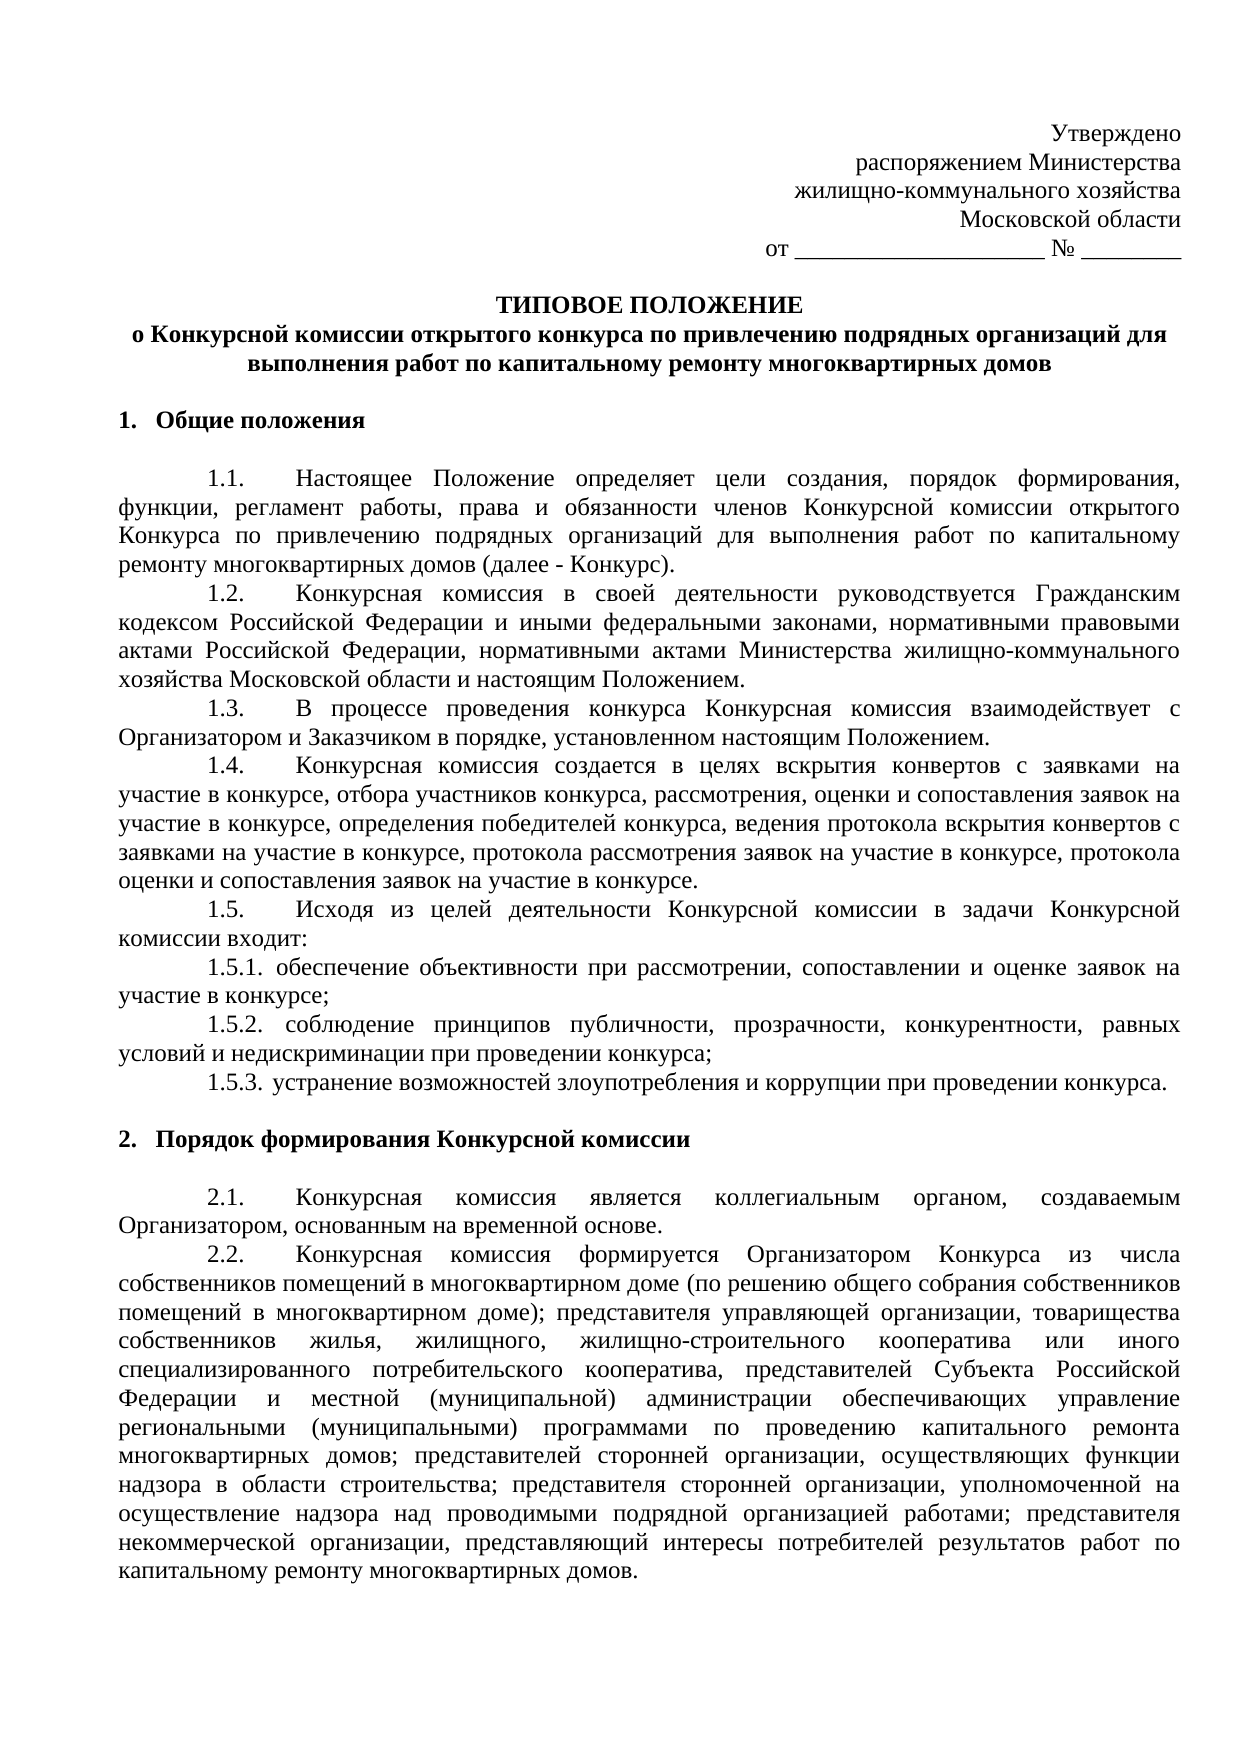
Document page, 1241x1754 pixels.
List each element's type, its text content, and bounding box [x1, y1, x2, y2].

list устранение возможностей злоупотребления и коррупции при проведении конкурса. [118, 1067, 1181, 1096]
list Порядок формирования Конкурсной комиссии [118, 1124, 1181, 1153]
list Конкурсная комиссия является коллегиальным органом, создаваемым Организатором, основанным на временной основе. [118, 1182, 1181, 1239]
list В процессе проведения конкурса Конкурсная комиссия взаимодействует с Организатором и Заказчиком в порядке, установленном настоящим Положением. [118, 693, 1181, 751]
text Утверждено [118, 118, 1181, 147]
list Конкурсная комиссия создается в целях вскрытия конвертов с заявками на участие в конкурсе, отбора участников конкурса, рассмотрения, оценки и сопоставления заявок на участие в конкурсе, определения победителей конкурса, ведения протокола вскрытия конвертов с заявками на участие в конкурсе, протокола рассмотрения заявок на участие в конкурсе, протокола оценки и сопоставления заявок на участие в конкурсе. [118, 751, 1181, 894]
list соблюдение принципов публичности, прозрачности, конкурентности, равных условий и недискриминации при проведении конкурса; [118, 1009, 1181, 1067]
list Исходя из целей деятельности Конкурсной комиссии в задачи Конкурсной комиссии входит: [118, 894, 1181, 952]
text ТИПОВОЕ ПОЛОЖЕНИЕ [118, 291, 1181, 319]
text распоряжением Министерства [118, 147, 1181, 176]
text жилищно-коммунального хозяйства [118, 176, 1181, 204]
list Настоящее Положение определяет цели создания, порядок формирования, функции, регламент работы, права и обязанности членов Конкурсной комиссии открытого Конкурса по привлечению подрядных организаций для выполнения работ по капитальному ремонту многоквартирных домов (далее - Конкурс). [118, 463, 1181, 578]
list Конкурсная комиссия в своей деятельности руководствуется Гражданским кодексом Российской Федерации и иными федеральными законами, нормативными правовыми актами Российской Федерации, нормативными актами Министерства жилищно-коммунального хозяйства Московской области и настоящим Положением. [118, 578, 1181, 693]
list Конкурсная комиссия формируется Организатором Конкурса из числа собственников помещений в многоквартирном доме (по решению общего собрания собственников помещений в многоквартирном доме); представителя управляющей организации, товарищества собственников жилья, жилищного, жилищно-строительного кооператива или иного специализированного потребительского кооператива, представителей Субъекта Российской Федерации и местной (муниципальной) администрации обеспечивающих управление региональными (муниципальными) программами по проведению капитального ремонта многоквартирных домов; представителей сторонней организации, осуществляющих функции надзора в области строительства; представителя сторонней организации, уполномоченной на осуществление надзора над проводимыми подрядной организацией работами; представителя некоммерческой организации, представляющий интересы потребителей результатов работ по капитальному ремонту многоквартирных домов. [118, 1239, 1181, 1584]
list Общие положения [118, 406, 1181, 434]
text о Конкурсной комиссии открытого конкурса по привлечению подрядных организаций для выполнения работ по капитальному ремонту многоквартирных домов [118, 319, 1181, 377]
text Московской области [118, 204, 1181, 233]
text от ____________________ № ________ [118, 233, 1181, 262]
list обеспечение объективности при рассмотрении, сопоставлении и оценке заявок на участие в конкурсе; [118, 952, 1181, 1009]
